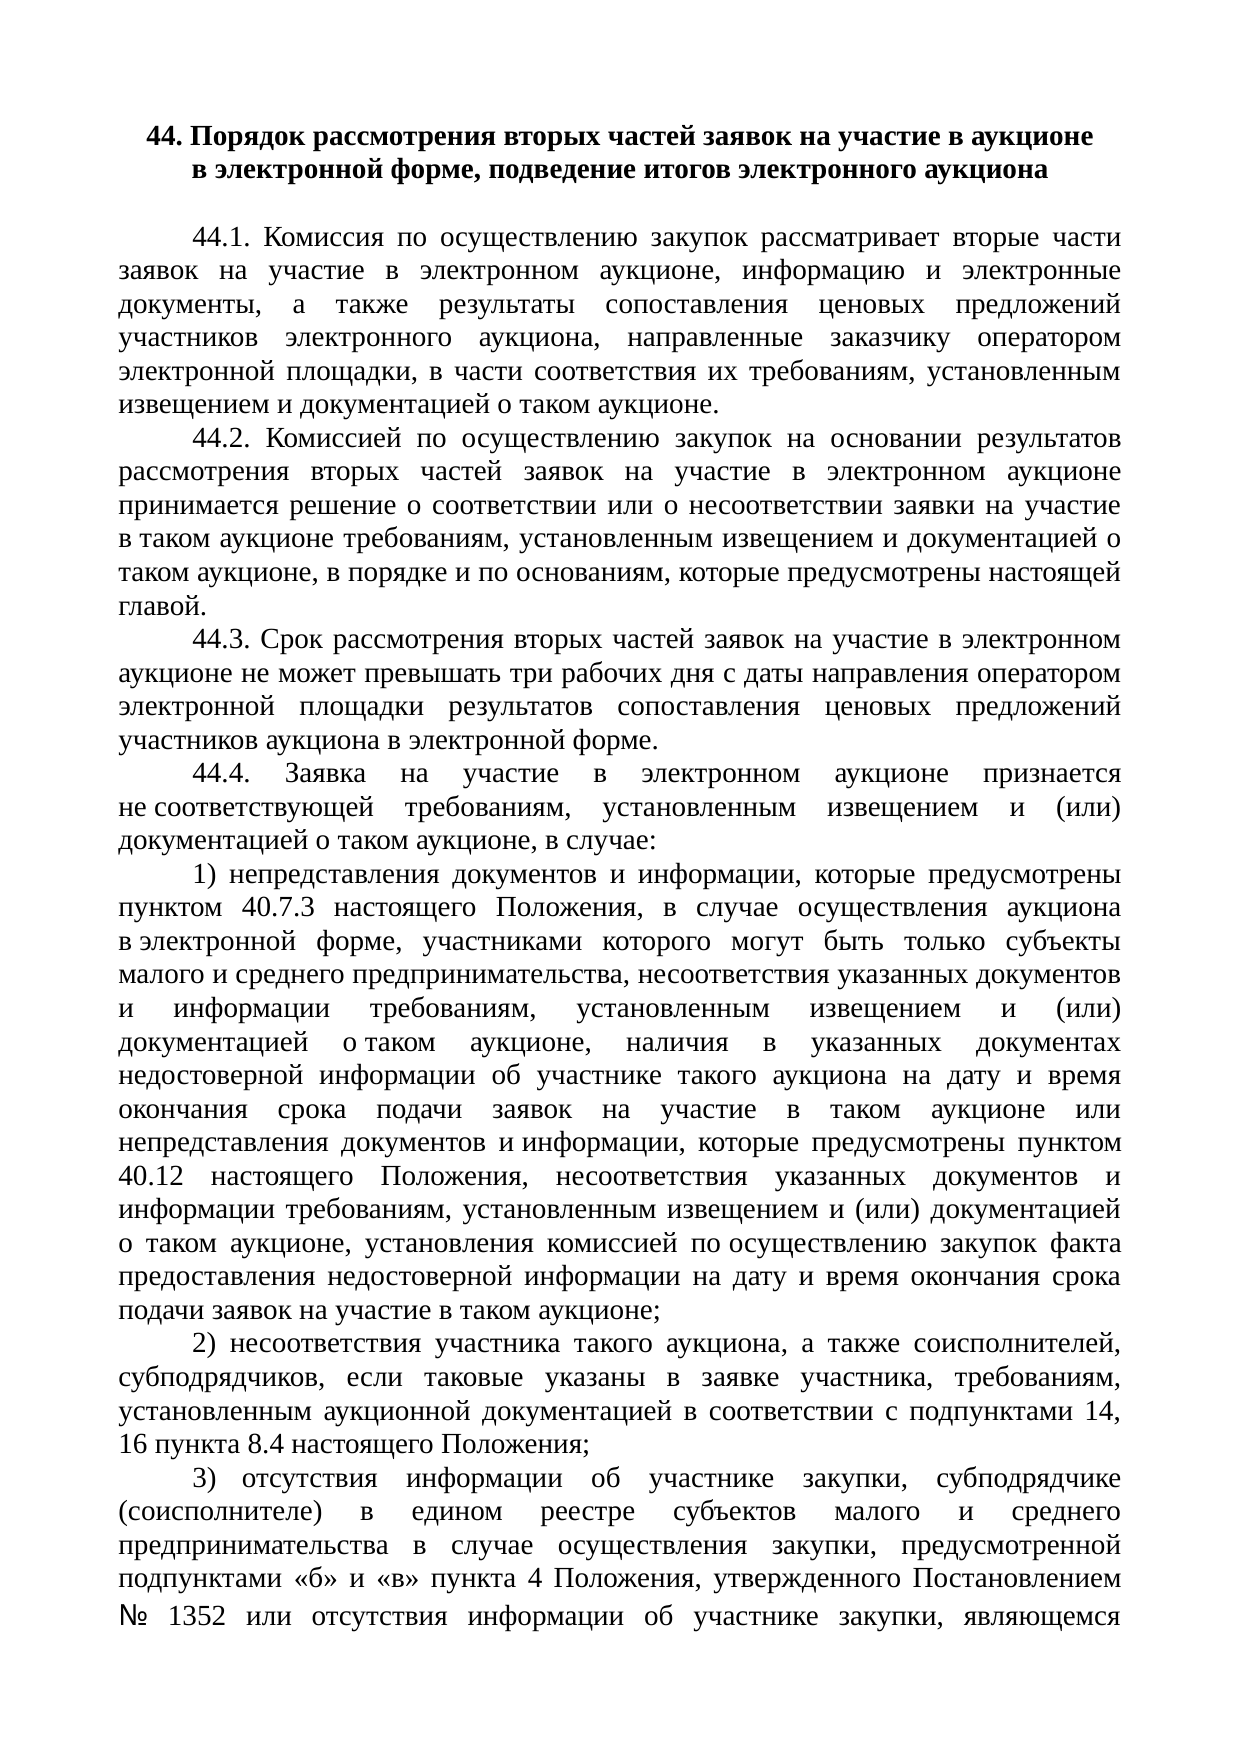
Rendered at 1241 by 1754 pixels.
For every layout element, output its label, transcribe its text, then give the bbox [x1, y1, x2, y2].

text 44.4. Заявка на участие в электронном аукционе признается не соответствующей требованиям, установленным извещением и (или) документацией о таком аукционе, в случае: [118, 755, 1122, 856]
text 1) непредставления документов и информации, которые предусмотрены пунктом 40.7.3 настоящего Положения, в случае осуществления аукциона в электронной форме, участниками которого могут быть только субъекты малого и среднего предпринимательства, несоответствия указанных документов и информации требованиям, установленным извещением и (или) документацией о таком аукционе, наличия в указанных документах недостоверной информации об участнике такого аукциона на дату и время окончания срока подачи заявок на участие в таком аукционе или непредставления документов и информации, которые предусмотрены пунктом 40.12 настоящего Положения, несоответствия указанных документов и информации требованиям, установленным извещением и (или) документацией о таком аукционе, установления комиссией по осуществлению закупок факта предоставления недостоверной информации на дату и время окончания срока подачи заявок на участие в таком аукционе; [118, 856, 1122, 1326]
text 44.1. Комиссия по осуществлению закупок рассматривает вторые части заявок на участие в электронном аукционе, информацию и электронные документы, а также результаты сопоставления ценовых предложений участников электронного аукциона, направленные заказчику оператором электронной площадки, в части соответствия их требованиям, установленным извещением и документацией о таком аукционе. [118, 219, 1122, 420]
text 3) отсутствия информации об участнике закупки, субподрядчике (соисполнителе) в едином реестре субъектов малого и среднего предпринимательства в случае осуществления закупки, предусмотренной подпунктами «б» и «в» пункта 4 Положения, утвержденного Постановлением № 1352 или отсутствия информации об участнике закупки, являющемся [118, 1460, 1122, 1634]
text 44.2. Комиссией по осуществлению закупок на основании результатов рассмотрения вторых частей заявок на участие в электронном аукционе принимается решение о соответствии или о несоответствии заявки на участие в таком аукционе требованиям, установленным извещением и документацией о таком аукционе, в порядке и по основаниям, которые предусмотрены настоящей главой. [118, 420, 1122, 621]
text 44.3. Срок рассмотрения вторых частей заявок на участие в электронном аукционе не может превышать три рабочих дня с даты направления оператором электронной площадки результатов сопоставления ценовых предложений участников аукциона в электронной форме. [118, 621, 1122, 755]
text 44. Порядок рассмотрения вторых частей заявок на участие в аукционе в электронной форме, подведение итогов электронного аукциона [118, 118, 1122, 185]
text 2) несоответствия участника такого аукциона, а также соисполнителей, субподрядчиков, если таковые указаны в заявке участника, требованиям, установленным аукционной документацией в соответствии с подпунктами 14, 16 пункта 8.4 настоящего Положения; [118, 1326, 1122, 1460]
